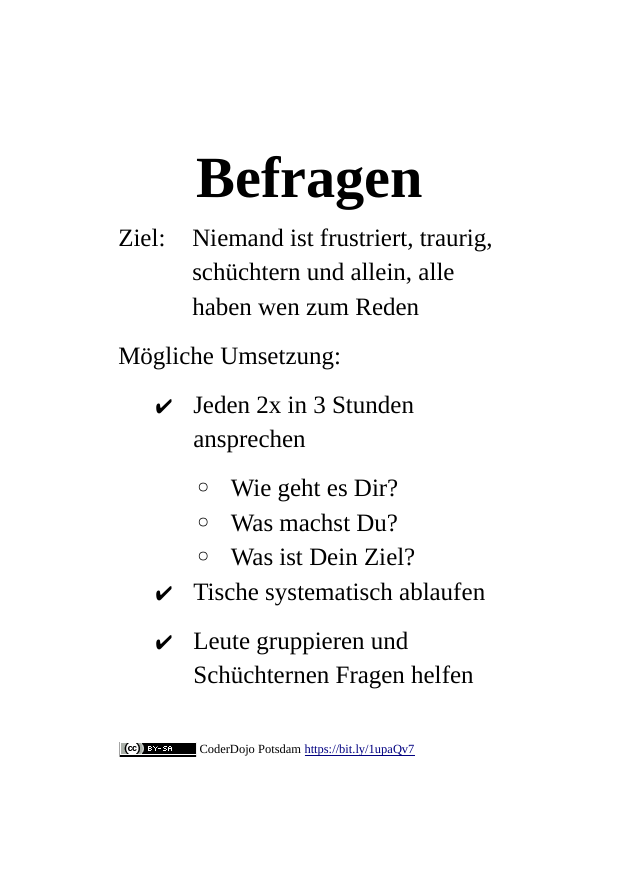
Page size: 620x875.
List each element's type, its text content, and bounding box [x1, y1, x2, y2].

title Befragen [118, 143, 501, 210]
list Wie geht es Dir? [193, 473, 501, 502]
list Leute gruppieren und Schüchternen Fragen helfen [156, 626, 501, 689]
list Was machst Du? [193, 508, 501, 537]
text Ziel: Niemand ist frustriert, traurig, schüchtern und allein, alle haben wen zum Reden [118, 223, 501, 320]
text Mögliche Umsetzung: [118, 341, 501, 369]
picture [119, 742, 197, 757]
list Jeden 2x in 3 Stunden ansprechen [156, 390, 501, 453]
list Tische systematisch ablaufen [156, 577, 501, 606]
list Was ist Dein Ziel? [193, 542, 501, 571]
